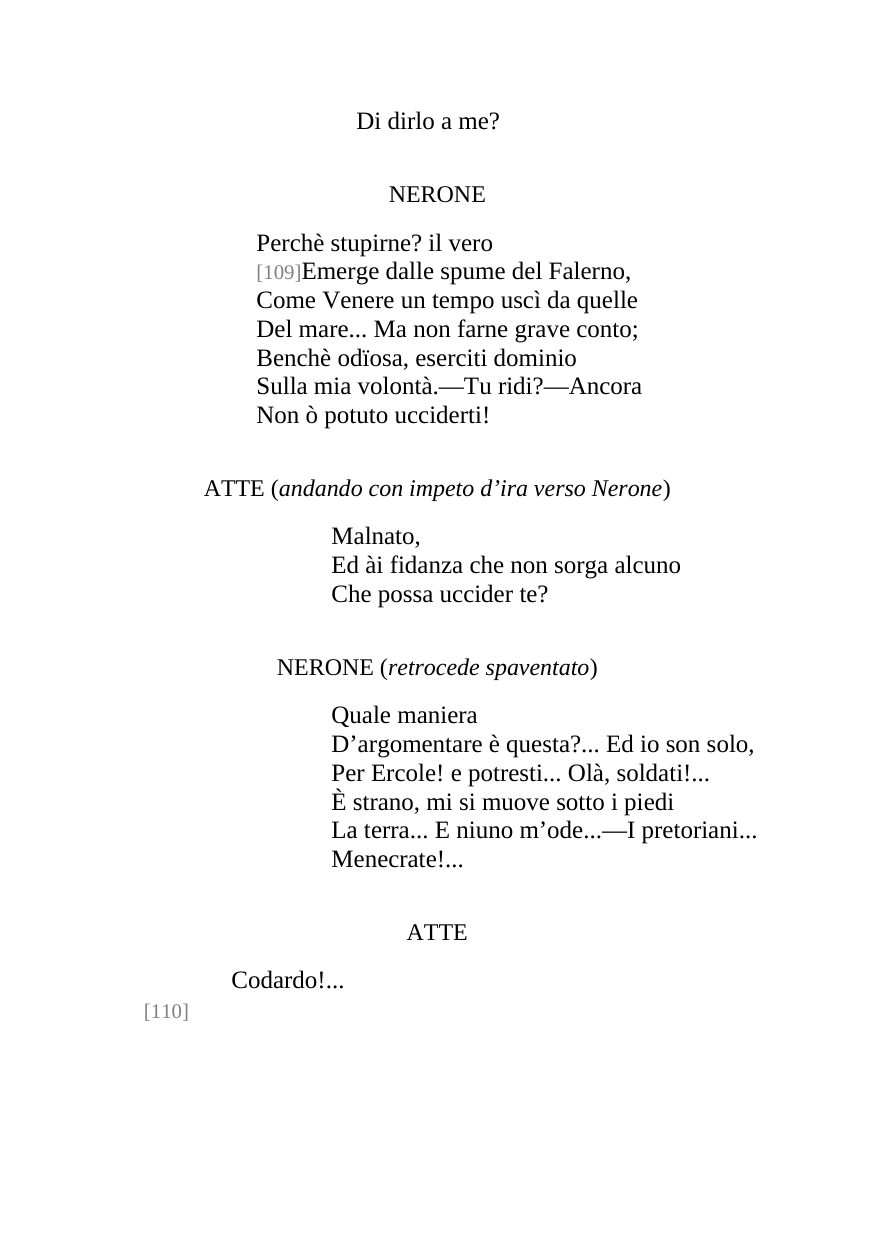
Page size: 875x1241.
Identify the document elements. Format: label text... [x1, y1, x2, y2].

text ATTE (andando con impeto d’ira verso Nerone) [106, 474, 768, 501]
text È strano, mi si muove sotto i piedi [106, 787, 768, 815]
text Perchè stupirne? il vero [106, 228, 768, 256]
text Come Venere un tempo uscì da quelle [106, 285, 768, 314]
text Malnato, [106, 521, 768, 550]
text Ed ài fidanza che non sorga alcuno [106, 550, 768, 579]
text Del mare... Ma non farne grave conto; [106, 314, 768, 343]
text Codardo!... [106, 965, 768, 994]
text Per Ercole! e potresti... Olà, soldati!... [106, 758, 768, 787]
text La terra... E niuno m’ode...—I pretoriani... [106, 815, 768, 844]
text Di dirlo a me? [106, 106, 768, 135]
text [109]Emerge dalle spume del Falerno, [106, 256, 768, 285]
text NERONE [106, 180, 768, 208]
text Che possa uccider te? [106, 579, 768, 608]
text D’argomentare è questa?... Ed io son solo, [106, 729, 768, 758]
text Menecrate!... [106, 844, 768, 873]
text ATTE [106, 918, 768, 945]
text Quale maniera [106, 700, 768, 729]
text Non ò potuto ucciderti! [106, 400, 768, 429]
text [110] [106, 999, 768, 1023]
text NERONE (retrocede spaventato) [106, 653, 768, 680]
text Benchè odïosa, eserciti dominio [106, 343, 768, 371]
text Sulla mia volontà.—Tu ridi?—Ancora [106, 371, 768, 400]
